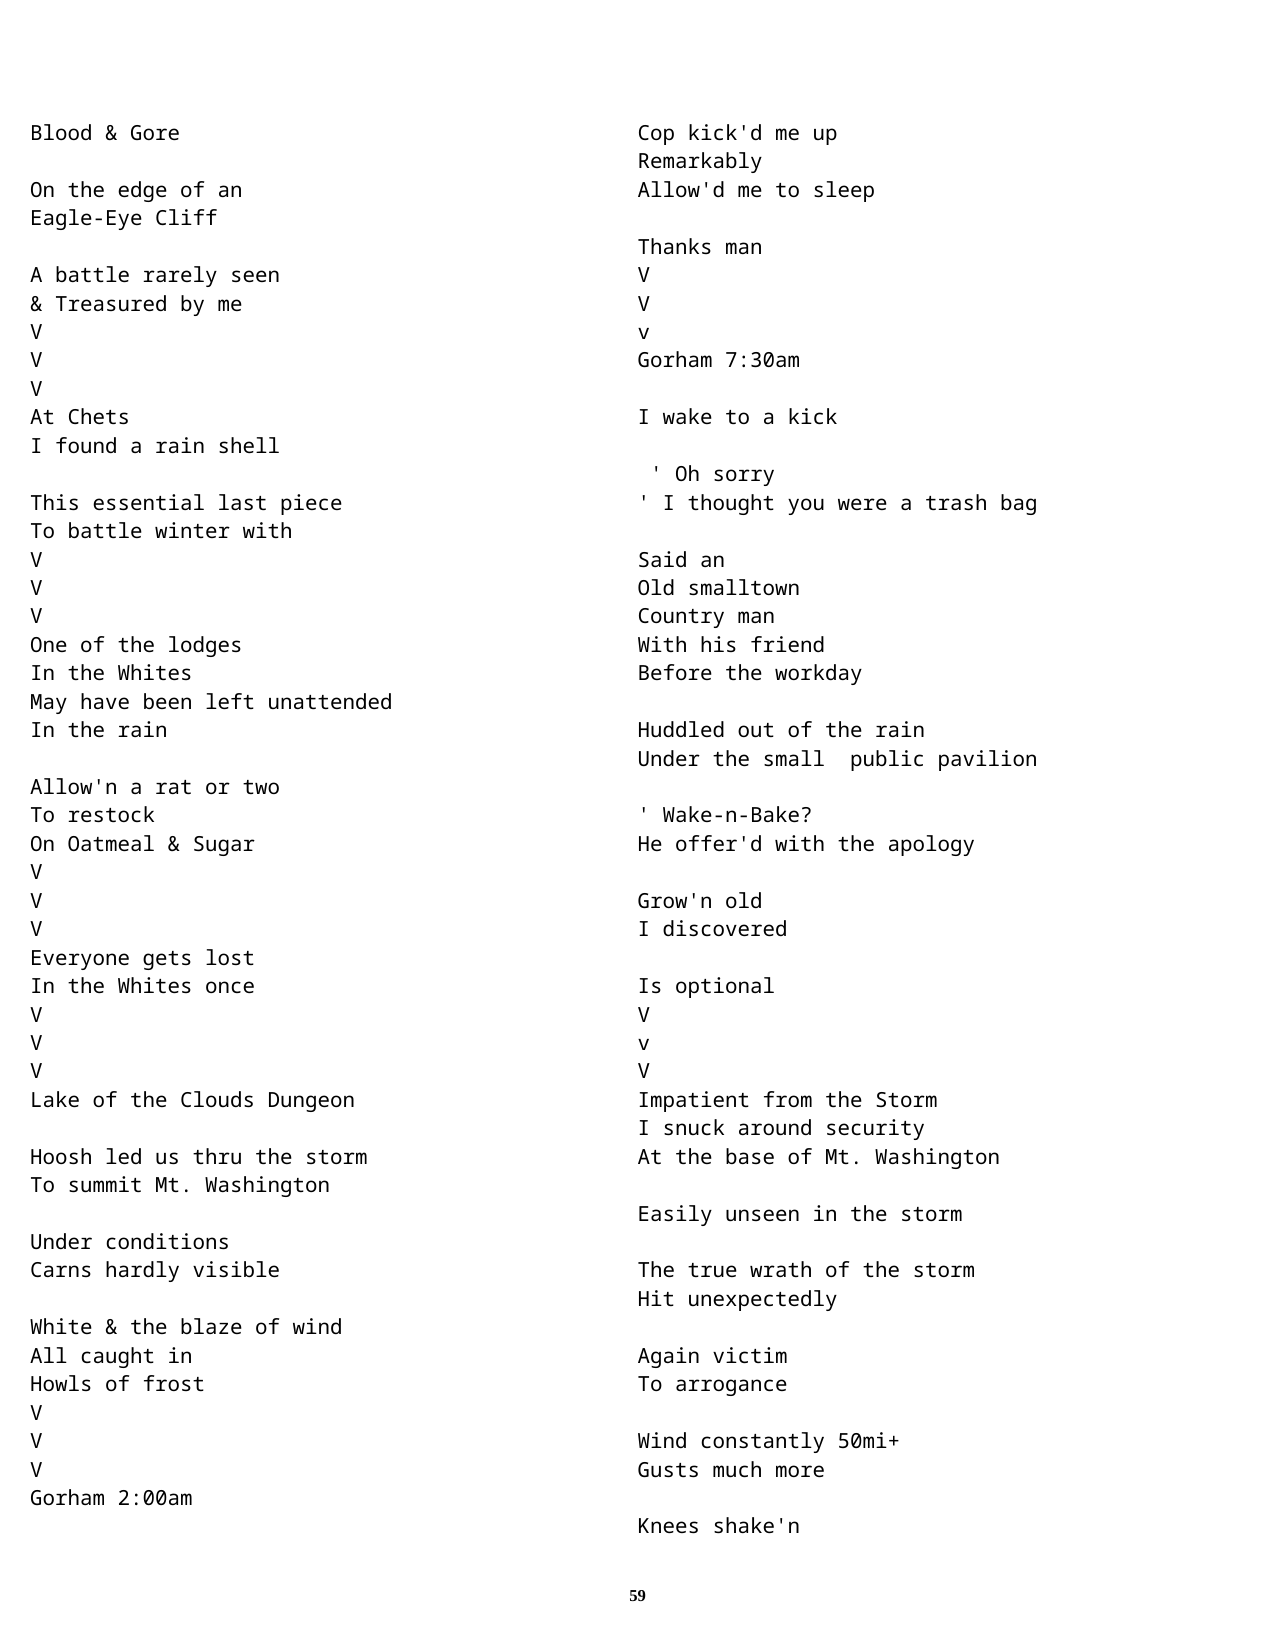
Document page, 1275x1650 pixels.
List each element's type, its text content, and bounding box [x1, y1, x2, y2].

text V [30, 346, 637, 374]
text I wake to a kick [637, 402, 1245, 431]
text V [30, 545, 637, 573]
text V [637, 1000, 1245, 1028]
text In the Whites once [30, 971, 637, 1000]
text V [30, 1455, 637, 1483]
text A battle rarely seen [30, 260, 637, 289]
text Gorham 2:00am [30, 1483, 637, 1512]
text v [637, 317, 1245, 346]
text All caught in [30, 1341, 637, 1369]
text White & the blaze of wind [30, 1312, 637, 1341]
text & Treasured by me [30, 289, 637, 317]
text Easily unseen in the storm [637, 1199, 1245, 1227]
text To battle winter with [30, 516, 637, 545]
text V [30, 914, 637, 943]
text One of the lodges [30, 630, 637, 658]
text Everyone gets lost [30, 943, 637, 971]
text Impatient from the Storm [637, 1085, 1245, 1113]
text Hoosh led us thru the storm [30, 1142, 637, 1170]
text V [30, 1057, 637, 1085]
text Lake of the Clouds Dungeon [30, 1085, 637, 1113]
text v [637, 1028, 1245, 1057]
text V [30, 1000, 637, 1028]
text Eagle-Eye Cliff [30, 203, 637, 232]
text Under conditions [30, 1227, 637, 1256]
text V [637, 289, 1245, 317]
text At the base of Mt. Washington [637, 1142, 1245, 1170]
text V [30, 1426, 637, 1455]
text V [30, 374, 637, 402]
text Under the small public pavilion [637, 744, 1245, 772]
text Gorham 7:30am [637, 346, 1245, 374]
text Remarkably [637, 147, 1245, 175]
text To restock [30, 801, 637, 829]
text Again victim [637, 1341, 1245, 1369]
text Is optional [637, 971, 1245, 1000]
text He offer'd with the apology [637, 829, 1245, 857]
text Gusts much more [637, 1455, 1245, 1483]
text V [30, 886, 637, 914]
text Howls of frost [30, 1369, 637, 1398]
text V [30, 602, 637, 630]
text May have been left unattended [30, 687, 637, 715]
text To arrogance [637, 1369, 1245, 1398]
text To summit Mt. Washington [30, 1170, 637, 1199]
text I discovered [637, 914, 1245, 943]
text V [30, 1398, 637, 1426]
text V [30, 1028, 637, 1057]
text Knees shake'n [637, 1512, 1245, 1540]
text In the rain [30, 715, 637, 744]
text Cop kick'd me up [637, 118, 1245, 147]
text ' Oh sorry [637, 459, 1245, 488]
text Blood & Gore [30, 118, 637, 147]
text V [30, 317, 637, 346]
text On the edge of an [30, 175, 637, 203]
text V [30, 857, 637, 886]
text ' I thought you were a trash bag [637, 488, 1245, 516]
text The true wrath of the storm [637, 1256, 1245, 1284]
text V [637, 260, 1245, 289]
text V [637, 1057, 1245, 1085]
text Hit unexpectedly [637, 1284, 1245, 1312]
text Huddled out of the rain [637, 715, 1245, 744]
text Said an [637, 545, 1245, 573]
text Grow'n old [637, 886, 1245, 914]
text This essential last piece [30, 488, 637, 516]
text Allow'd me to sleep [637, 175, 1245, 203]
text Wind constantly 50mi+ [637, 1426, 1245, 1455]
text Thanks man [637, 232, 1245, 260]
text I found a rain shell [30, 431, 637, 459]
text Allow'n a rat or two [30, 772, 637, 801]
text Old smalltown [637, 573, 1245, 602]
text On Oatmeal & Sugar [30, 829, 637, 857]
text At Chets [30, 402, 637, 431]
text V [30, 573, 637, 602]
text Before the workday [637, 658, 1245, 687]
text I snuck around security [637, 1113, 1245, 1142]
text With his friend [637, 630, 1245, 658]
text ' Wake-n-Bake? [637, 801, 1245, 829]
text Carns hardly visible [30, 1256, 637, 1284]
text In the Whites [30, 658, 637, 687]
text Country man [637, 602, 1245, 630]
